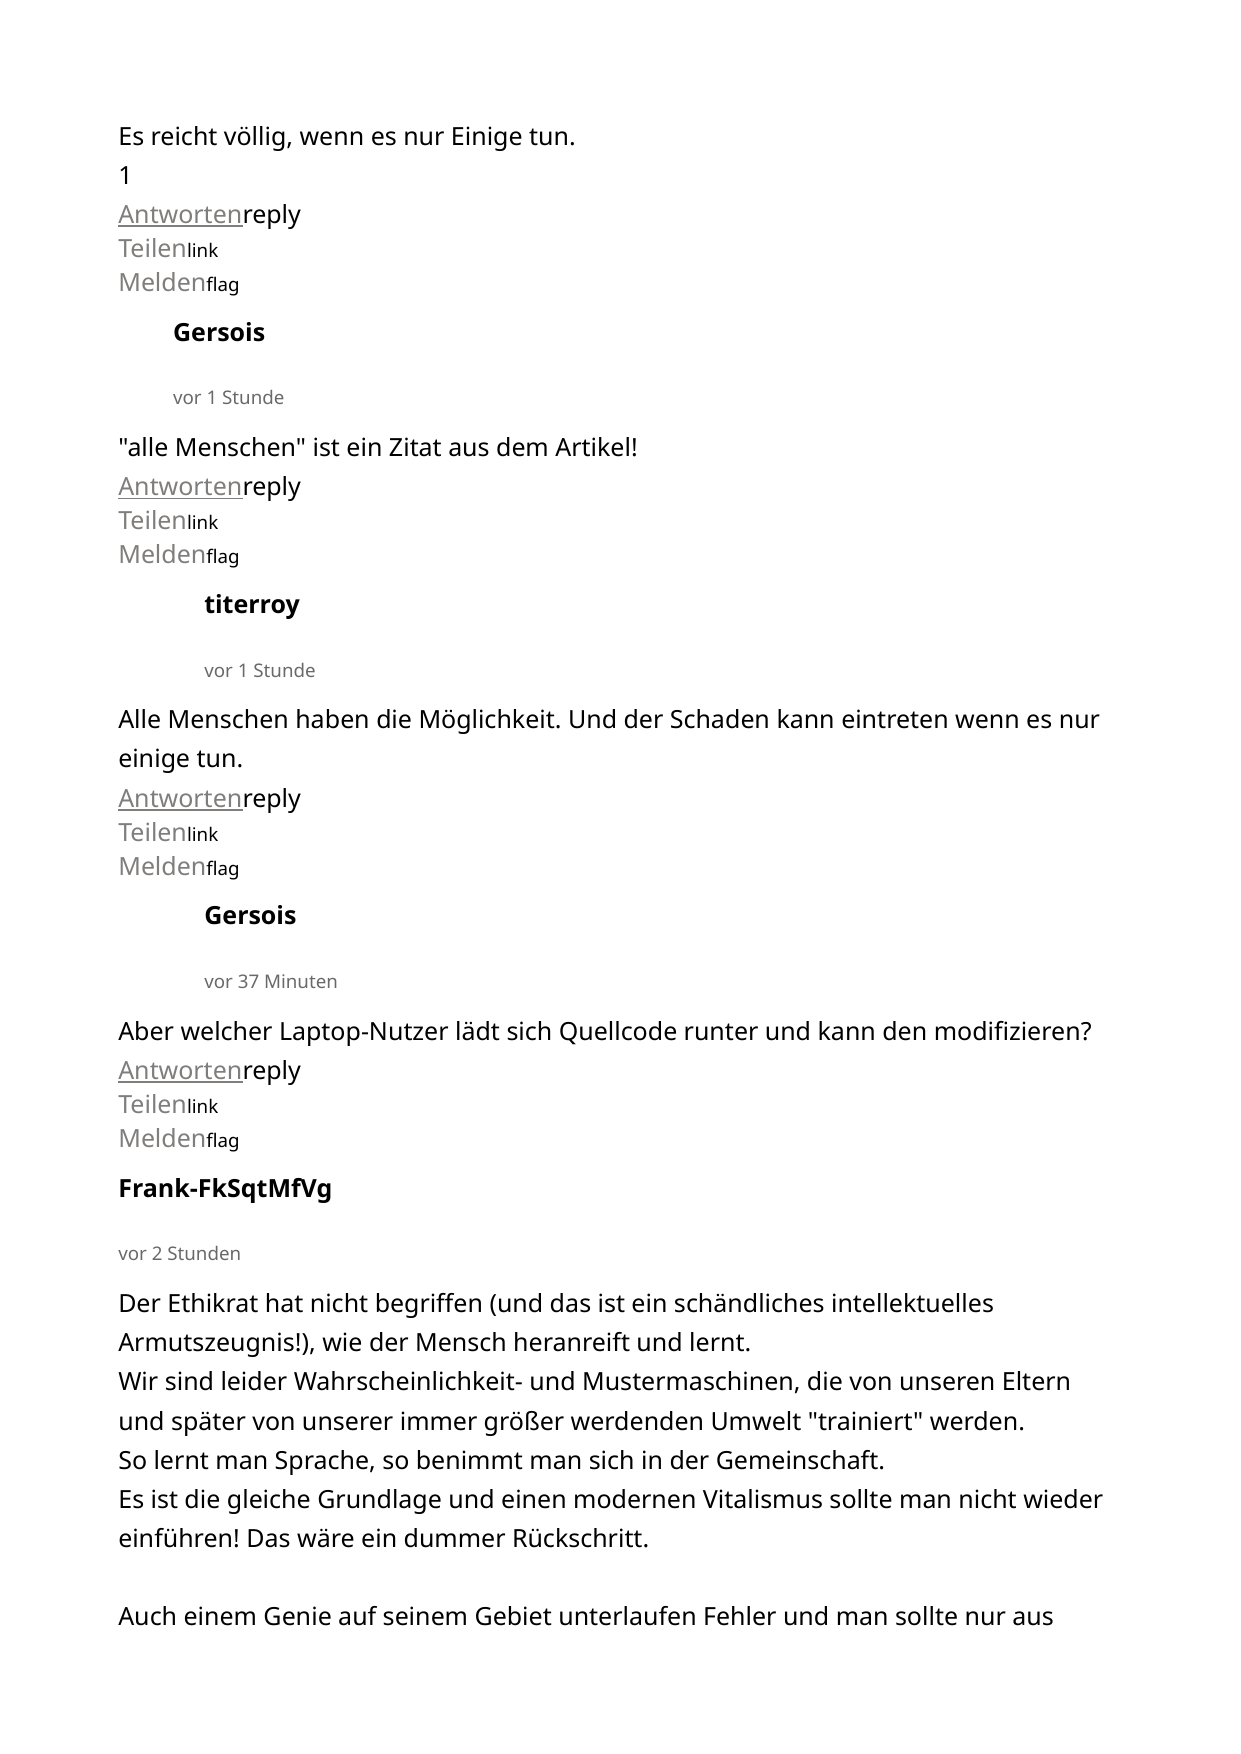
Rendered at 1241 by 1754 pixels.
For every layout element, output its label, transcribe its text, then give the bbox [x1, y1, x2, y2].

text "alle Menschen" ist ein Zitat aus dem Artikel! [118, 429, 1122, 464]
text Frank-FkSqtMfVg [118, 1170, 1114, 1204]
text Antwortenreply [118, 1052, 1122, 1087]
text Der Ethikrat hat nicht begriffen (und das ist ein schändliches intellektuelles Armutszeugnis!), wie der Mensch heranreift und lernt. Wir sind leider Wahrscheinlichkeit- und Mustermaschinen, die von unseren Eltern und später von unserer immer größer werdenden Umwelt "trainiert" werden. So lernt man Sprache, so benimmt man sich in der Gemeinschaft. Es ist die gleiche Grundlage und einen modernen Vitalismus sollte man nicht wieder einführen! Das wäre ein dummer Rückschritt. Auch einem Genie auf seinem Gebiet unterlaufen Fehler und man sollte nur aus [118, 1286, 1122, 1633]
text Antwortenreply [118, 469, 1122, 503]
text vor 2 Stunden [118, 1241, 1117, 1266]
text Antwortenreply [118, 780, 1122, 814]
text Antwortenreply [118, 196, 1122, 231]
text vor 37 Minuten [204, 968, 1117, 994]
text Gersois [173, 314, 1114, 348]
text Teilenlink [118, 814, 1122, 848]
text Gersois [204, 898, 1114, 932]
text Teilenlink [118, 231, 1122, 264]
text 1 [118, 157, 1122, 191]
text Aber welcher Laptop-Nutzer lädt sich Quellcode runter und kann den modifizieren? [118, 1013, 1122, 1047]
text vor 1 Stunde [173, 385, 1117, 410]
text Alle Menschen haben die Möglichkeit. Und der Schaden kann eintreten wenn es nur einige tun. [118, 702, 1122, 775]
text Meldenflag [118, 1121, 1122, 1155]
text Meldenflag [118, 537, 1122, 571]
text vor 1 Stunde [204, 657, 1117, 682]
text Es reicht völlig, wenn es nur Einige tun. [118, 118, 1122, 152]
text Teilenlink [118, 1087, 1122, 1121]
text Teilenlink [118, 503, 1122, 537]
text Meldenflag [118, 848, 1122, 882]
text Meldenflag [118, 264, 1122, 299]
text titerroy [204, 587, 1114, 621]
